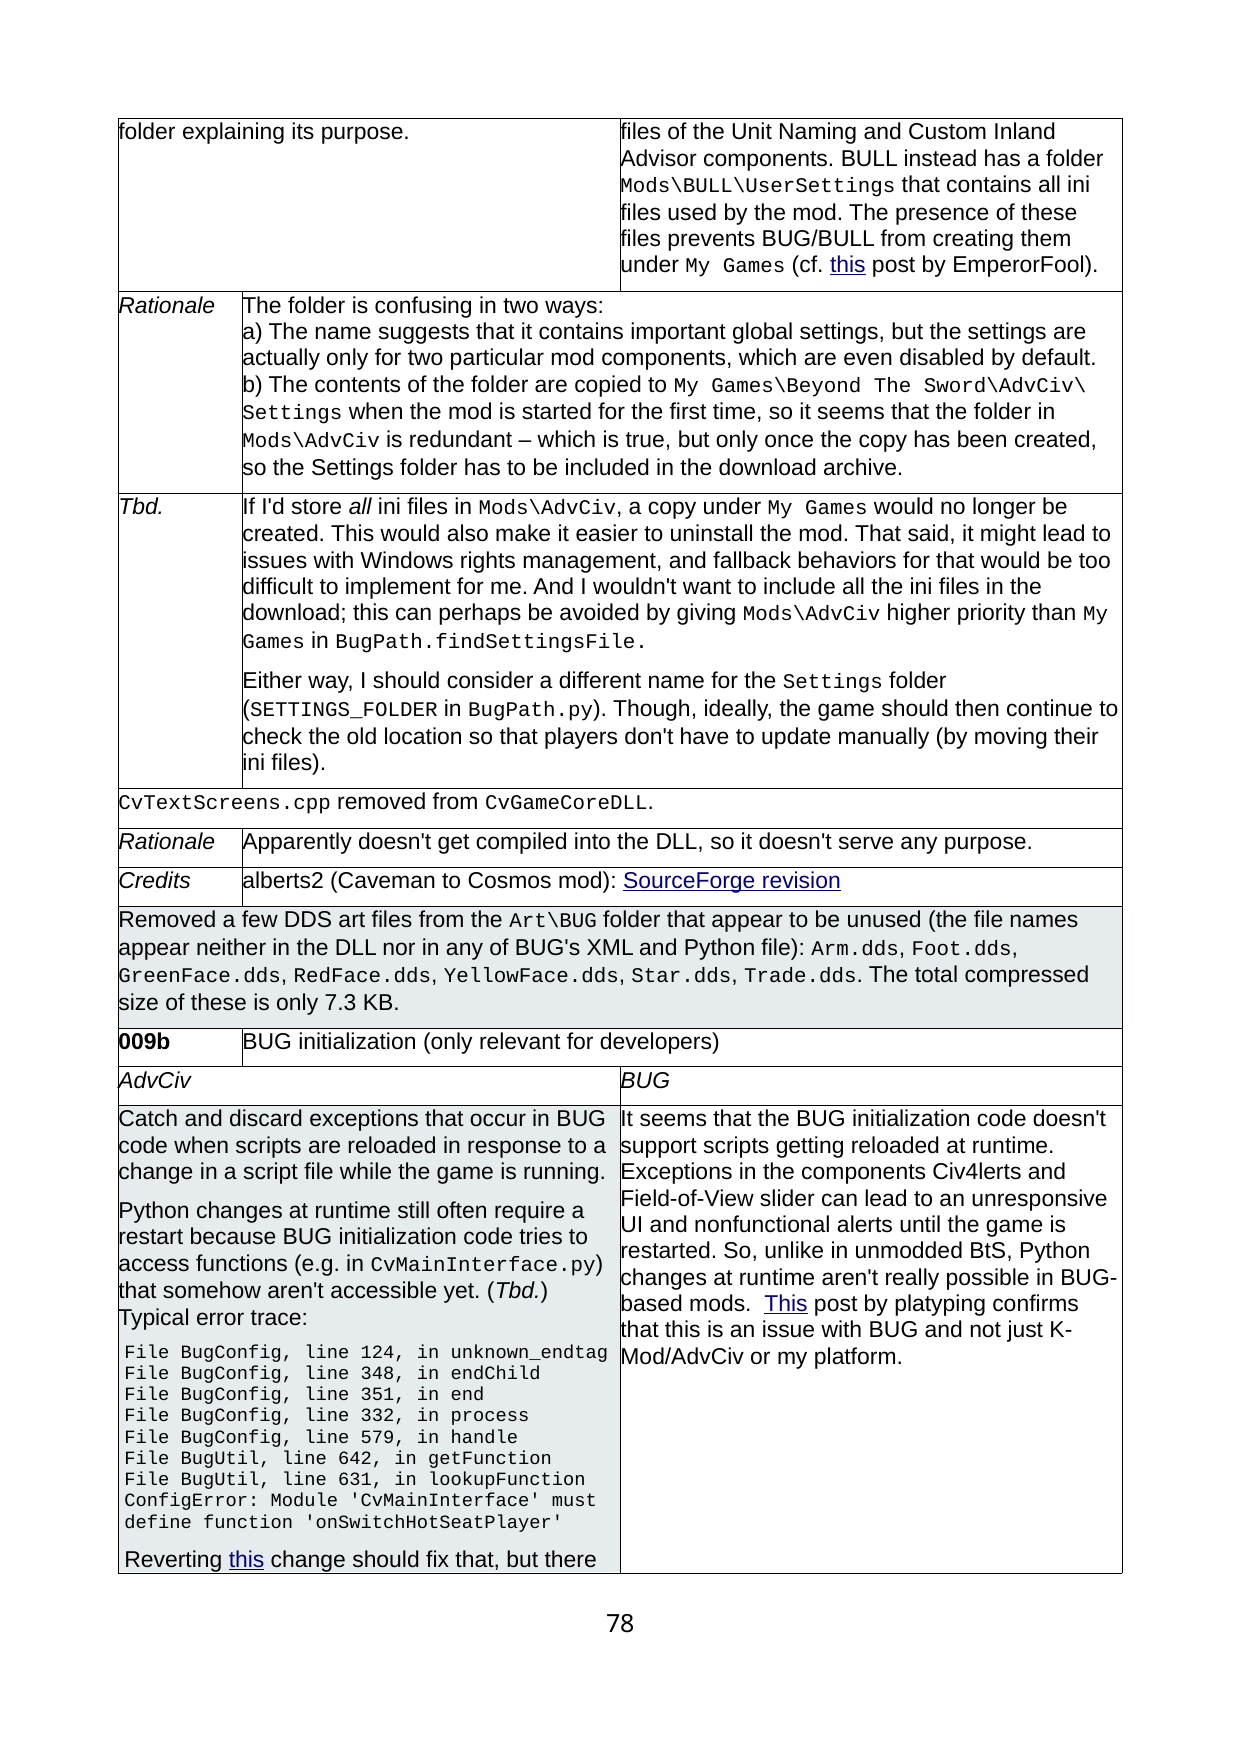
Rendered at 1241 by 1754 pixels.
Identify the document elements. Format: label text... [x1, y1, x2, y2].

table_cell Apparently doesn't get compiled into the DLL, so it doesn't serve any purpose. [243, 829, 1122, 867]
table_cell CvTextScreens.cpp removed from CvGameCoreDLL. [119, 789, 1122, 828]
table_cell 009b [119, 1029, 242, 1066]
table_cell The folder is confusing in two ways: a) The name suggests that it contains important global settings, but the settings are actually only for two particular mod components, which are even disabled by default. b) The contents of the folder are copied to My Games\Beyond The Sword\AdvCiv\Settings when the mod is started for the first time, so it seems that the folder in Mods\AdvCiv is redundant – which is true, but only once the copy has been created, so the Settings folder has to be included in the download archive. [243, 292, 1122, 492]
table_cell Catch and discard exceptions that occur in BUG code when scripts are reloaded in response to a change in a script file while the game is running. Python changes at runtime still often require a restart because BUG initialization code tries to access functions (e.g. in CvMainInterface.py) that somehow aren't accessible yet. (Tbd.) Typical error trace: File BugConfig, line 124, in unknown_endtag File BugConfig, line 348, in endChild File BugConfig, line 351, in end File BugConfig, line 332, in process File BugConfig, line 579, in handle File BugUtil, line 642, in getFunction File BugUtil, line 631, in lookupFunction ConfigError: Module 'CvMainInterface' must define function 'onSwitchHotSeatPlayer' Reverting this change should fix that, but there [119, 1106, 620, 1572]
table_cell Tbd. [119, 494, 242, 788]
table_cell Removed a few DDS art files from the Art\BUG folder that appear to be unused (the file names appear neither in the DLL nor in any of BUG's XML and Python file): Arm.dds, Foot.dds, GreenFace.dds, RedFace.dds, YellowFace.dds, Star.dds, Trade.dds. The total compressed size of these is only 7.3 KB. [119, 907, 1122, 1028]
table_cell Rationale [119, 292, 242, 492]
table_cell It seems that the BUG initialization code doesn't support scripts getting reloaded at runtime. Exceptions in the components Civ4lerts and Field-of-View slider can lead to an unresponsive UI and nonfunctional alerts until the game is restarted. So, unlike in unmodded BtS, Python changes at runtime aren't really possible in BUG-based mods. This post by platyping confirms that this is an issue with BUG and not just K-Mod/AdvCiv or my platform. [621, 1106, 1122, 1572]
table_cell If I'd store all ini files in Mods\AdvCiv, a copy under My Games would no longer be created. This would also make it easier to uninstall the mod. That said, it might lead to issues with Windows rights management, and fallback behaviors for that would be too difficult to implement for me. And I wouldn't want to include all the ini files in the download; this can perhaps be avoided by giving Mods\AdvCiv higher priority than My Games in BugPath.findSettingsFile. Either way, I should consider a different name for the Settings folder (SETTINGS_FOLDER in BugPath.py). Though, ideally, the game should then continue to check the old location so that players don't have to update manually (by moving their ini files). [243, 494, 1122, 788]
table_cell folder explaining its purpose. [119, 119, 620, 291]
table_cell Rationale [119, 829, 242, 867]
table_cell BUG initialization (only relevant for developers) [243, 1029, 1122, 1066]
table_cell AdvCiv [119, 1067, 620, 1105]
table_cell files of the Unit Naming and Custom Inland Advisor components. BULL instead has a folder Mods\BULL\UserSettings that contains all ini files used by the mod. The presence of these files prevents BUG/BULL from creating them under My Games (cf. this post by EmperorFool). [621, 119, 1122, 291]
table_cell BUG [621, 1067, 1122, 1105]
table_cell alberts2 (Caveman to Cosmos mod): SourceForge revision [243, 868, 1122, 906]
table_cell Credits [119, 868, 242, 906]
